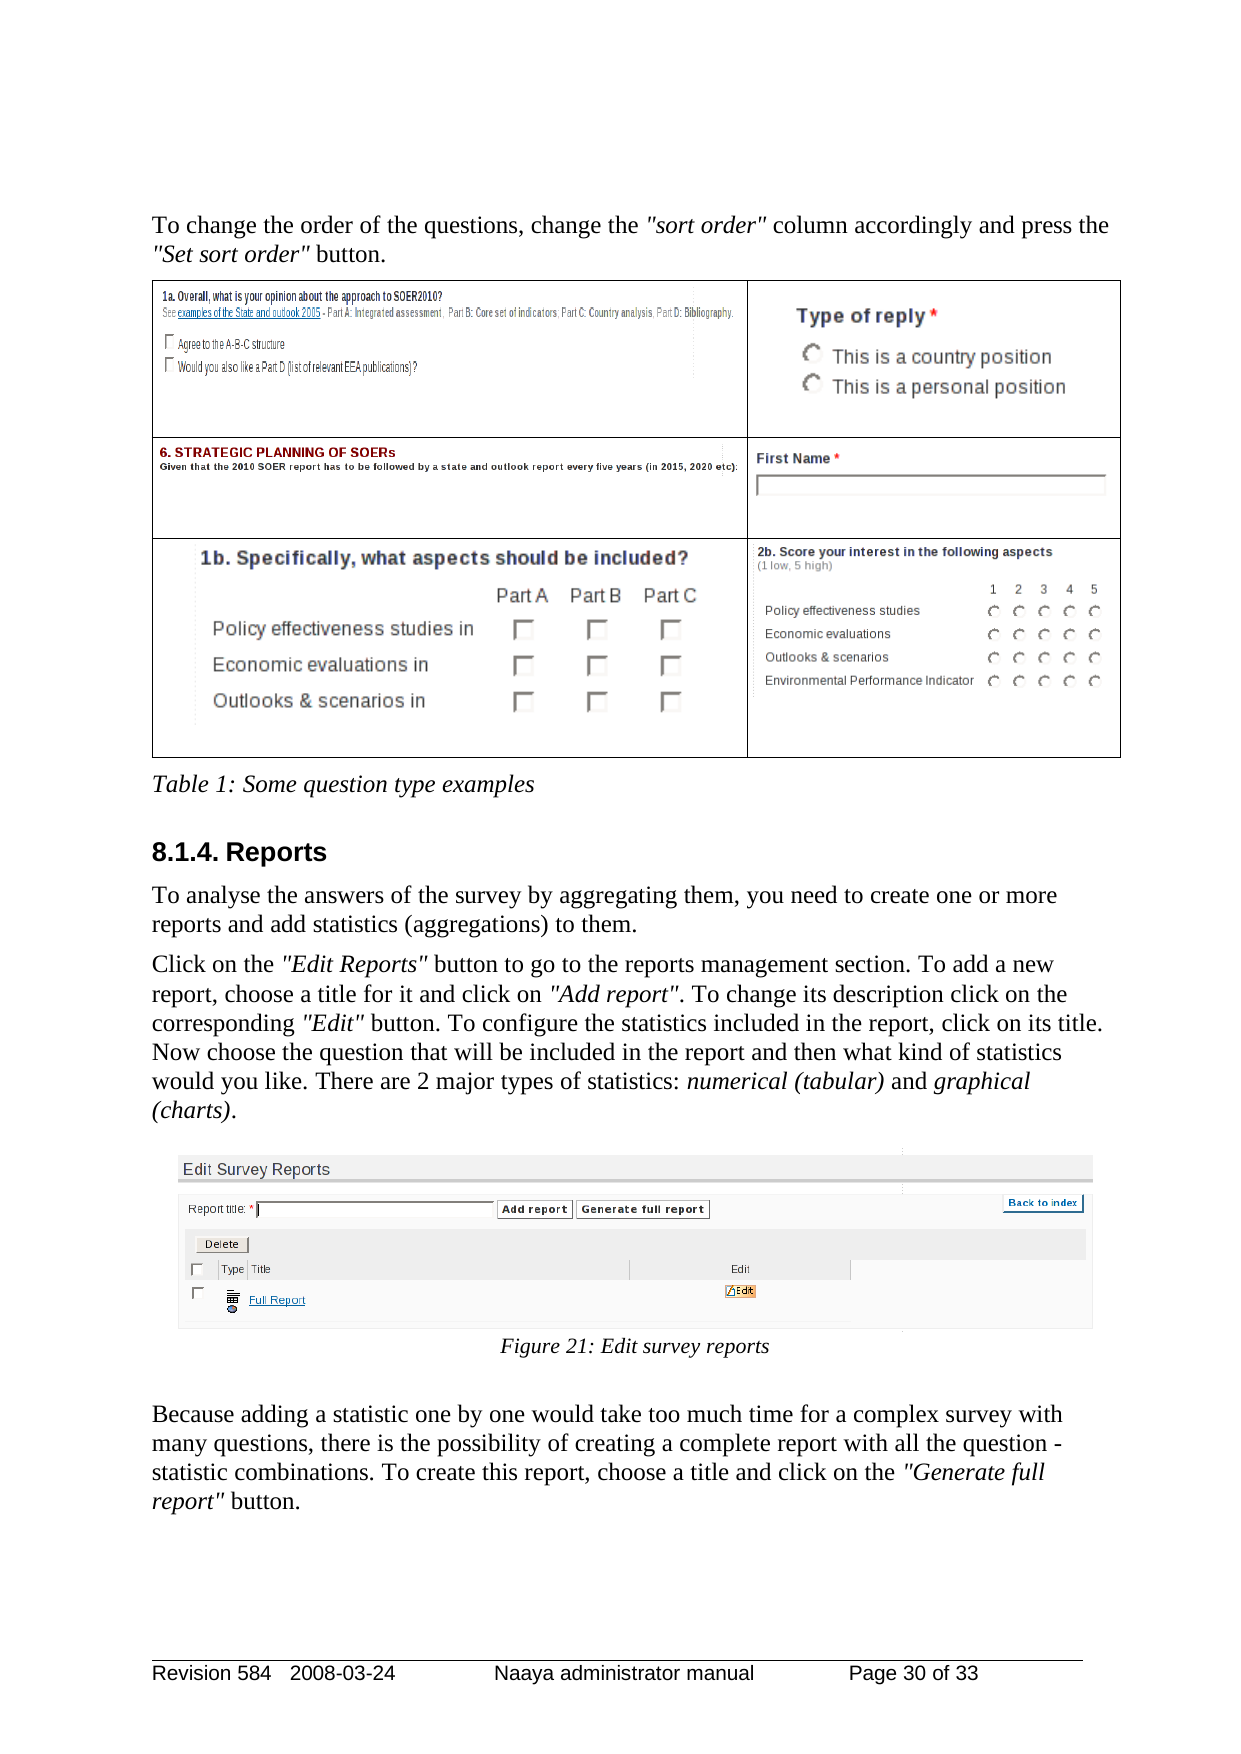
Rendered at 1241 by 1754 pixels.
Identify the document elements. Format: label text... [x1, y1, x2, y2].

subtitle Reports [152, 836, 1120, 867]
picture [792, 286, 1075, 405]
text Figure 21: Edit survey reports [176, 1333, 1096, 1358]
table_header [748, 281, 1120, 437]
table_cell [748, 438, 1120, 537]
picture [157, 442, 742, 477]
text Because adding a statistic one by one would take too much time for a complex survey with many questions, there is the possibility of creating a complete report with all the question - statistic combinations. To create this report, choose a title and click on the "Generate full report" button. [152, 1399, 1120, 1515]
table_cell [153, 438, 747, 537]
table_cell [748, 539, 1120, 698]
table_header [153, 281, 747, 437]
text Table 1: Some question type examples [152, 769, 1120, 798]
table_cell [153, 539, 747, 724]
text To change the order of the questions, change the "sort order" column accordingly and press the "Set sort order" button. [152, 210, 1120, 268]
picture [176, 1148, 1097, 1333]
table_cell [748, 699, 1120, 757]
picture [753, 543, 1115, 699]
text Click on the "Edit Reports" button to go to the reports management section. To add a new report, choose a title for it and click on "Add report". To change its description click on the corresponding "Edit" button. To configure the statistics included in the report, click on its title. Now choose the question that will be included in the report and then what kind of statistics would you like. There are 2 major types of statistics: numerical (tabular) and graphical (charts). [152, 949, 1120, 1124]
picture [753, 442, 1115, 506]
picture [160, 286, 739, 381]
picture [194, 543, 704, 725]
text To analyse the answers of the survey by aggregating them, you need to create one or more reports and add statistics (aggregations) to them. [152, 879, 1120, 938]
table_cell [153, 725, 747, 757]
